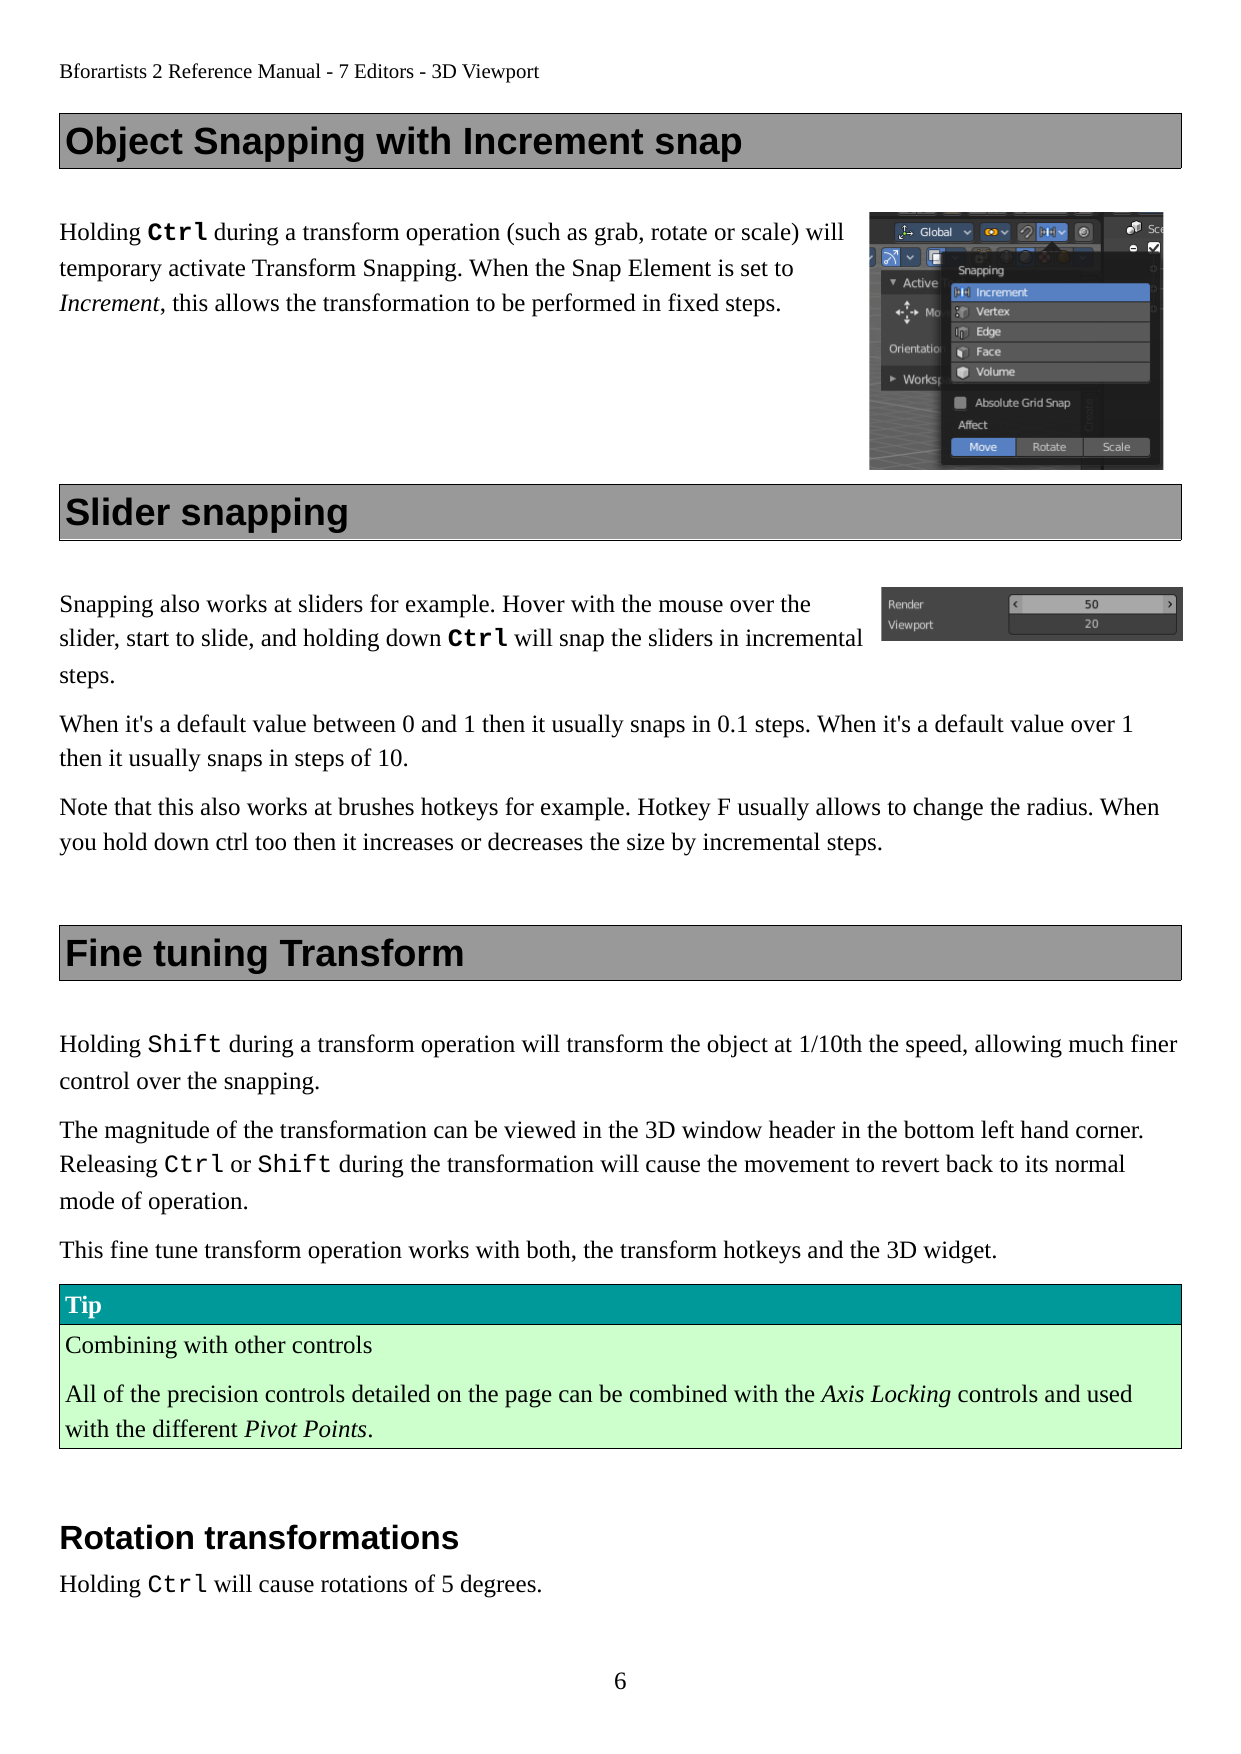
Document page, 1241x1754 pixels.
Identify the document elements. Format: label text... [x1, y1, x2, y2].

table_header Slider snapping [60, 485, 1181, 539]
text Snapping also works at sliders for example. Hover with the mouse over the slider, start to slide, and holding down Ctrl will snap the sliders in incremental steps. [59, 589, 1181, 688]
table_header Object Snapping with Increment snap [60, 114, 1181, 168]
text When it's a default value between 0 and 1 then it usually snaps in 0.1 steps. When it's a default value over 1 then it usually snaps in steps of 10. [59, 709, 1181, 772]
text Holding Ctrl during a transform operation (such as grab, rotate or scale) will temporary activate Transform Snapping. When the Snap Element is set to Increment, this allows the transformation to be performed in fixed steps. [59, 217, 869, 317]
text Note that this also works at brushes hotkeys for example. Hotkey F usually allows to change the radius. When you hold down ctrl too then it increases or decreases the size by incremental steps. [59, 792, 1181, 856]
text Holding Shift during a transform operation will transform the object at 1/10th the speed, allowing much finer control over the snapping. [59, 1029, 1181, 1094]
table_cell Combining with other controls All of the precision controls detailed on the page can be combined with the Axis Locking controls and used with the different Pivot Points. [60, 1325, 1181, 1448]
text Holding Ctrl will cause rotations of 5 degrees. [59, 1569, 1181, 1600]
picture [881, 587, 1183, 641]
text This fine tune transform operation works with both, the transform hotkeys and the 3D widget. [59, 1235, 1181, 1264]
picture [869, 212, 1164, 470]
table_header Fine tuning Transform [60, 926, 1181, 980]
text The magnitude of the transformation can be viewed in the 3D window header in the bottom left hand corner. Releasing Ctrl or Shift during the transformation will cause the movement to revert back to its normal mode of operation. [59, 1115, 1181, 1215]
subtitle Rotation transformations [59, 1518, 1181, 1557]
table_header Tip [60, 1285, 1181, 1324]
